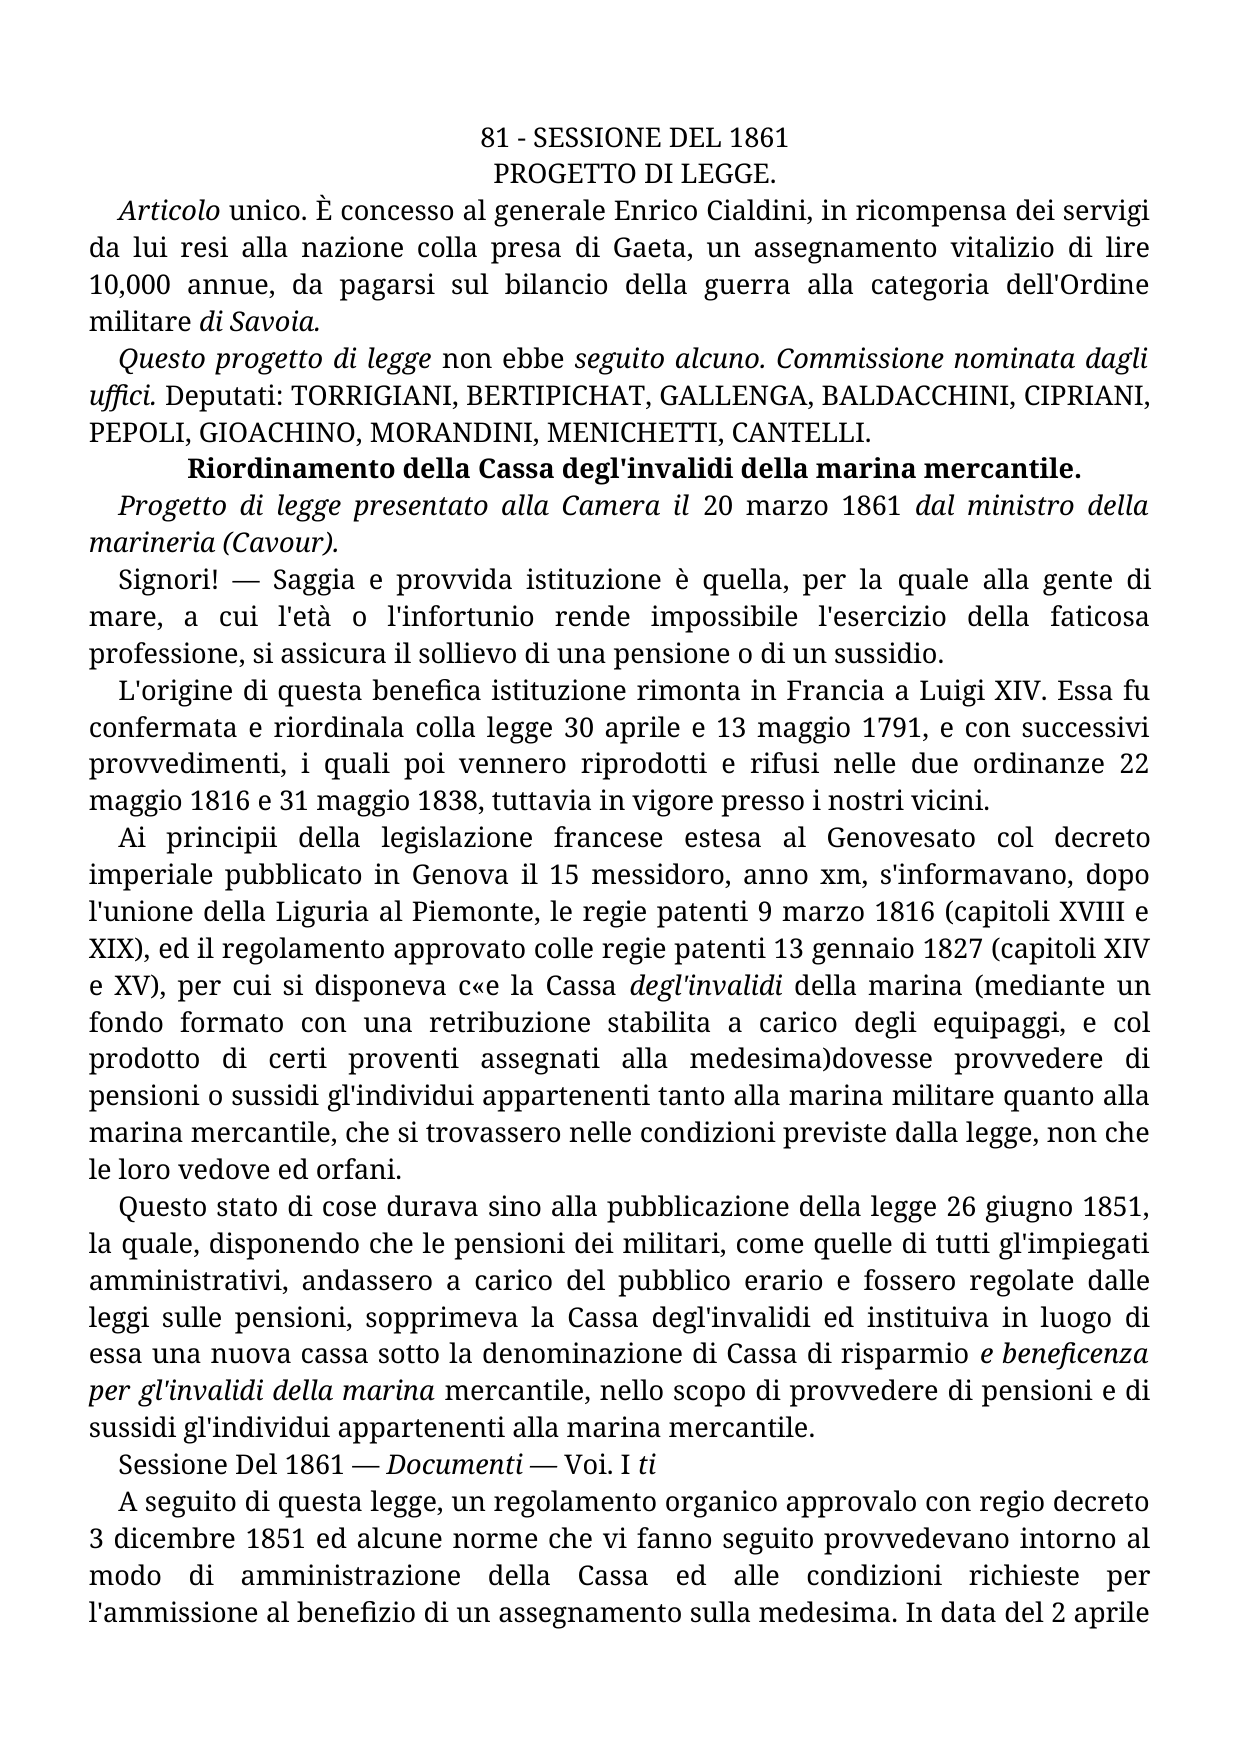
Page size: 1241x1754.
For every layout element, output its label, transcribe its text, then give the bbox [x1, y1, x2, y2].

text Questo stato di cose durava sino alla pubblicazione della legge 26 giugno 1851, la quale, disponendo che le pensioni dei militari, come quelle di tutti gl'impiegati amministrativi, andassero a carico del pubblico erario e fossero regolate dalle leggi sulle pensioni, sopprimeva la Cassa degl'invalidi ed instituiva in luogo di essa una nuova cassa sotto la denominazione di Cassa di risparmio e beneficenza per gl'invalidi della marina mercantile, nello scopo di provvedere di pensioni e di sussidi gl'individui appartenenti alla marina mercantile. [88, 1187, 1152, 1446]
text 81 - SESSIONE DEL 1861 [88, 118, 1152, 155]
text Signori! — Saggia e provvida istituzione è quella, per la quale alla gente di mare, a cui l'età o l'infortunio rende impossibile l'esercizio della faticosa professione, si assicura il sollievo di una pensione o di un sussidio. [88, 561, 1152, 671]
text Questo progetto di legge non ebbe seguito alcuno. Commissione nominata dagli uffici. Deputati: TORRIGIANI, BERTIPICHAT, GALLENGA, BALDACCHINI, CIPRIANI, PEPOLI, GIOACHINO, MORANDINI, MENICHETTI, CANTELLI. [88, 339, 1152, 450]
text PROGETTO DI LEGGE. [88, 155, 1152, 192]
text Riordinamento della Cassa degl'invalidi della marina mercantile. [88, 450, 1152, 487]
text A seguito di questa legge, un regolamento organico approvalo con regio decreto 3 dicembre 1851 ed alcune norme che vi fanno seguito provvedevano intorno al modo di amministrazione della Cassa ed alle condizioni richieste per l'ammissione al benefizio di un assegnamento sulla medesima. In data del 2 aprile [88, 1482, 1152, 1630]
text L'origine di questa benefica istituzione rimonta in Francia a Luigi XIV. Essa fu confermata e riordinala colla legge 30 aprile e 13 maggio 1791, e con successivi provvedimenti, i quali poi vennero riprodotti e rifusi nelle due ordinanze 22 maggio 1816 e 31 maggio 1838, tuttavia in vigore presso i nostri vicini. [88, 671, 1152, 819]
text Sessione Del 1861 — Documenti — Voi. I ti [88, 1446, 1152, 1482]
text Progetto di legge presentato alla Camera il 20 marzo 1861 dal ministro della marineria (Cavour). [88, 487, 1152, 561]
text Ai principii della legislazione francese estesa al Genovesato col decreto imperiale pubblicato in Genova il 15 messidoro, anno xm, s'informavano, dopo l'unione della Liguria al Piemonte, le regie patenti 9 marzo 1816 (capitoli XVIII e XIX), ed il regolamento approvato colle regie patenti 13 gennaio 1827 (capitoli XIV e XV), per cui si disponeva c«e la Cassa degl'invalidi della marina (mediante un fondo formato con una retribuzione stabilita a carico degli equipaggi, e col prodotto di certi proventi assegnati alla medesima)dovesse provvedere di pensioni o sussidi gl'individui appartenenti tanto alla marina militare quanto alla marina mercantile, che si trovassero nelle condizioni previste dalla legge, non che le loro vedove ed orfani. [88, 819, 1152, 1187]
text Articolo unico. È concesso al generale Enrico Cialdini, in ricompensa dei servigi da lui resi alla nazione colla presa di Gaeta, un assegnamento vitalizio di lire 10,000 annue, da pagarsi sul bilancio della guerra alla categoria dell'Ordine militare di Savoia. [88, 192, 1152, 339]
